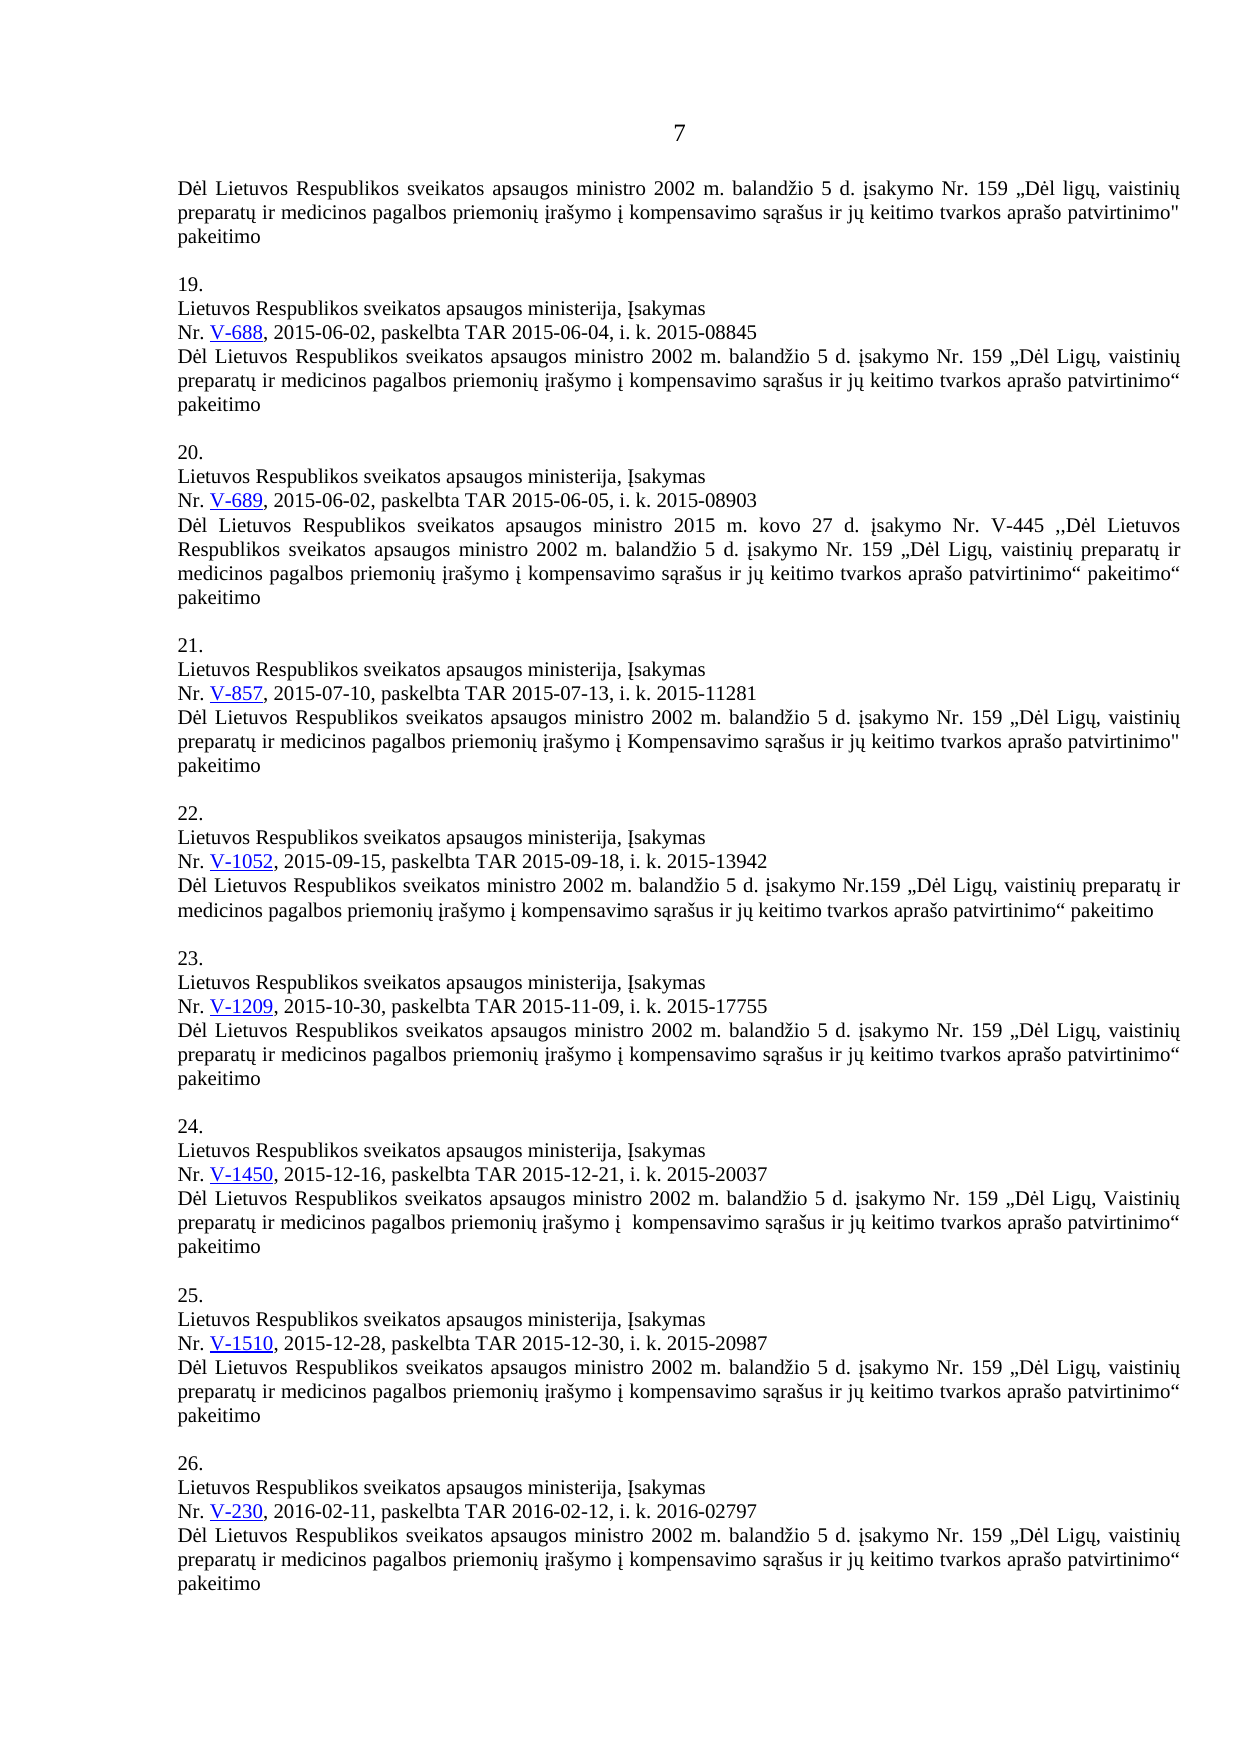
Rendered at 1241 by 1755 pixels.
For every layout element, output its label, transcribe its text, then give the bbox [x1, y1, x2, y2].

text 19. [177, 272, 1181, 296]
text 24. [177, 1114, 1181, 1138]
text Lietuvos Respublikos sveikatos apsaugos ministerija, Įsakymas [177, 296, 1181, 320]
text Nr. V-1450, 2015-12-16, paskelbta TAR 2015-12-21, i. k. 2015-20037 [177, 1162, 1181, 1186]
text Lietuvos Respublikos sveikatos apsaugos ministerija, Įsakymas [177, 970, 1181, 994]
text Dėl Lietuvos Respublikos sveikatos apsaugos ministro 2002 m. balandžio 5 d. įsakymo Nr. 159 „Dėl Ligų, vaistinių preparatų ir medicinos pagalbos priemonių įrašymo į kompensavimo sąrašus ir jų keitimo tvarkos aprašo patvirtinimo“ pakeitimo [177, 1523, 1181, 1595]
text Nr. V-688, 2015-06-02, paskelbta TAR 2015-06-04, i. k. 2015-08845 [177, 320, 1181, 344]
text Nr. V-1209, 2015-10-30, paskelbta TAR 2015-11-09, i. k. 2015-17755 [177, 994, 1181, 1018]
text Dėl Lietuvos Respublikos sveikatos apsaugos ministro 2002 m. balandžio 5 d. įsakymo Nr. 159 „Dėl ligų, vaistinių preparatų ir medicinos pagalbos priemonių įrašymo į kompensavimo sąrašus ir jų keitimo tvarkos aprašo patvirtinimo" pakeitimo [177, 176, 1181, 248]
text 23. [177, 946, 1181, 970]
text Lietuvos Respublikos sveikatos apsaugos ministerija, Įsakymas [177, 657, 1181, 681]
text Nr. V-1052, 2015-09-15, paskelbta TAR 2015-09-18, i. k. 2015-13942 [177, 849, 1181, 873]
text 21. [177, 633, 1181, 657]
text 20. [177, 440, 1181, 464]
text Dėl Lietuvos Respublikos sveikatos apsaugos ministro 2002 m. balandžio 5 d. įsakymo Nr. 159 „Dėl Ligų, Vaistinių preparatų ir medicinos pagalbos priemonių įrašymo į kompensavimo sąrašus ir jų keitimo tvarkos aprašo patvirtinimo“ pakeitimo [177, 1186, 1181, 1258]
text Nr. V-1510, 2015-12-28, paskelbta TAR 2015-12-30, i. k. 2015-20987 [177, 1331, 1181, 1355]
text Dėl Lietuvos Respublikos sveikatos apsaugos ministro 2015 m. kovo 27 d. įsakymo Nr. V-445 ,,Dėl Lietuvos Respublikos sveikatos apsaugos ministro 2002 m. balandžio 5 d. įsakymo Nr. 159 „Dėl Ligų, vaistinių preparatų ir medicinos pagalbos priemonių įrašymo į kompensavimo sąrašus ir jų keitimo tvarkos aprašo patvirtinimo“ pakeitimo“ pakeitimo [177, 512, 1181, 609]
text 26. [177, 1451, 1181, 1475]
text Lietuvos Respublikos sveikatos apsaugos ministerija, Įsakymas [177, 825, 1181, 849]
text Lietuvos Respublikos sveikatos apsaugos ministerija, Įsakymas [177, 464, 1181, 488]
text Lietuvos Respublikos sveikatos apsaugos ministerija, Įsakymas [177, 1475, 1181, 1499]
text Lietuvos Respublikos sveikatos apsaugos ministerija, Įsakymas [177, 1307, 1181, 1331]
text Dėl Lietuvos Respublikos sveikatos apsaugos ministro 2002 m. balandžio 5 d. įsakymo Nr. 159 „Dėl Ligų, vaistinių preparatų ir medicinos pagalbos priemonių įrašymo į kompensavimo sąrašus ir jų keitimo tvarkos aprašo patvirtinimo“ pakeitimo [177, 1018, 1181, 1090]
text 25. [177, 1282, 1181, 1307]
text Nr. V-689, 2015-06-02, paskelbta TAR 2015-06-05, i. k. 2015-08903 [177, 488, 1181, 512]
text Dėl Lietuvos Respublikos sveikatos apsaugos ministro 2002 m. balandžio 5 d. įsakymo Nr. 159 „Dėl Ligų, vaistinių preparatų ir medicinos pagalbos priemonių įrašymo į Kompensavimo sąrašus ir jų keitimo tvarkos aprašo patvirtinimo" pakeitimo [177, 705, 1181, 777]
text Lietuvos Respublikos sveikatos apsaugos ministerija, Įsakymas [177, 1138, 1181, 1162]
text Nr. V-857, 2015-07-10, paskelbta TAR 2015-07-13, i. k. 2015-11281 [177, 681, 1181, 705]
text 22. [177, 801, 1181, 825]
text Dėl Lietuvos Respublikos sveikatos apsaugos ministro 2002 m. balandžio 5 d. įsakymo Nr. 159 „Dėl Ligų, vaistinių preparatų ir medicinos pagalbos priemonių įrašymo į kompensavimo sąrašus ir jų keitimo tvarkos aprašo patvirtinimo“ pakeitimo [177, 1355, 1181, 1427]
text Nr. V-230, 2016-02-11, paskelbta TAR 2016-02-12, i. k. 2016-02797 [177, 1499, 1181, 1523]
text Dėl Lietuvos Respublikos sveikatos ministro 2002 m. balandžio 5 d. įsakymo Nr.159 „Dėl Ligų, vaistinių preparatų ir medicinos pagalbos priemonių įrašymo į kompensavimo sąrašus ir jų keitimo tvarkos aprašo patvirtinimo“ pakeitimo [177, 873, 1181, 922]
text Dėl Lietuvos Respublikos sveikatos apsaugos ministro 2002 m. balandžio 5 d. įsakymo Nr. 159 „Dėl Ligų, vaistinių preparatų ir medicinos pagalbos priemonių įrašymo į kompensavimo sąrašus ir jų keitimo tvarkos aprašo patvirtinimo“ pakeitimo [177, 344, 1181, 416]
